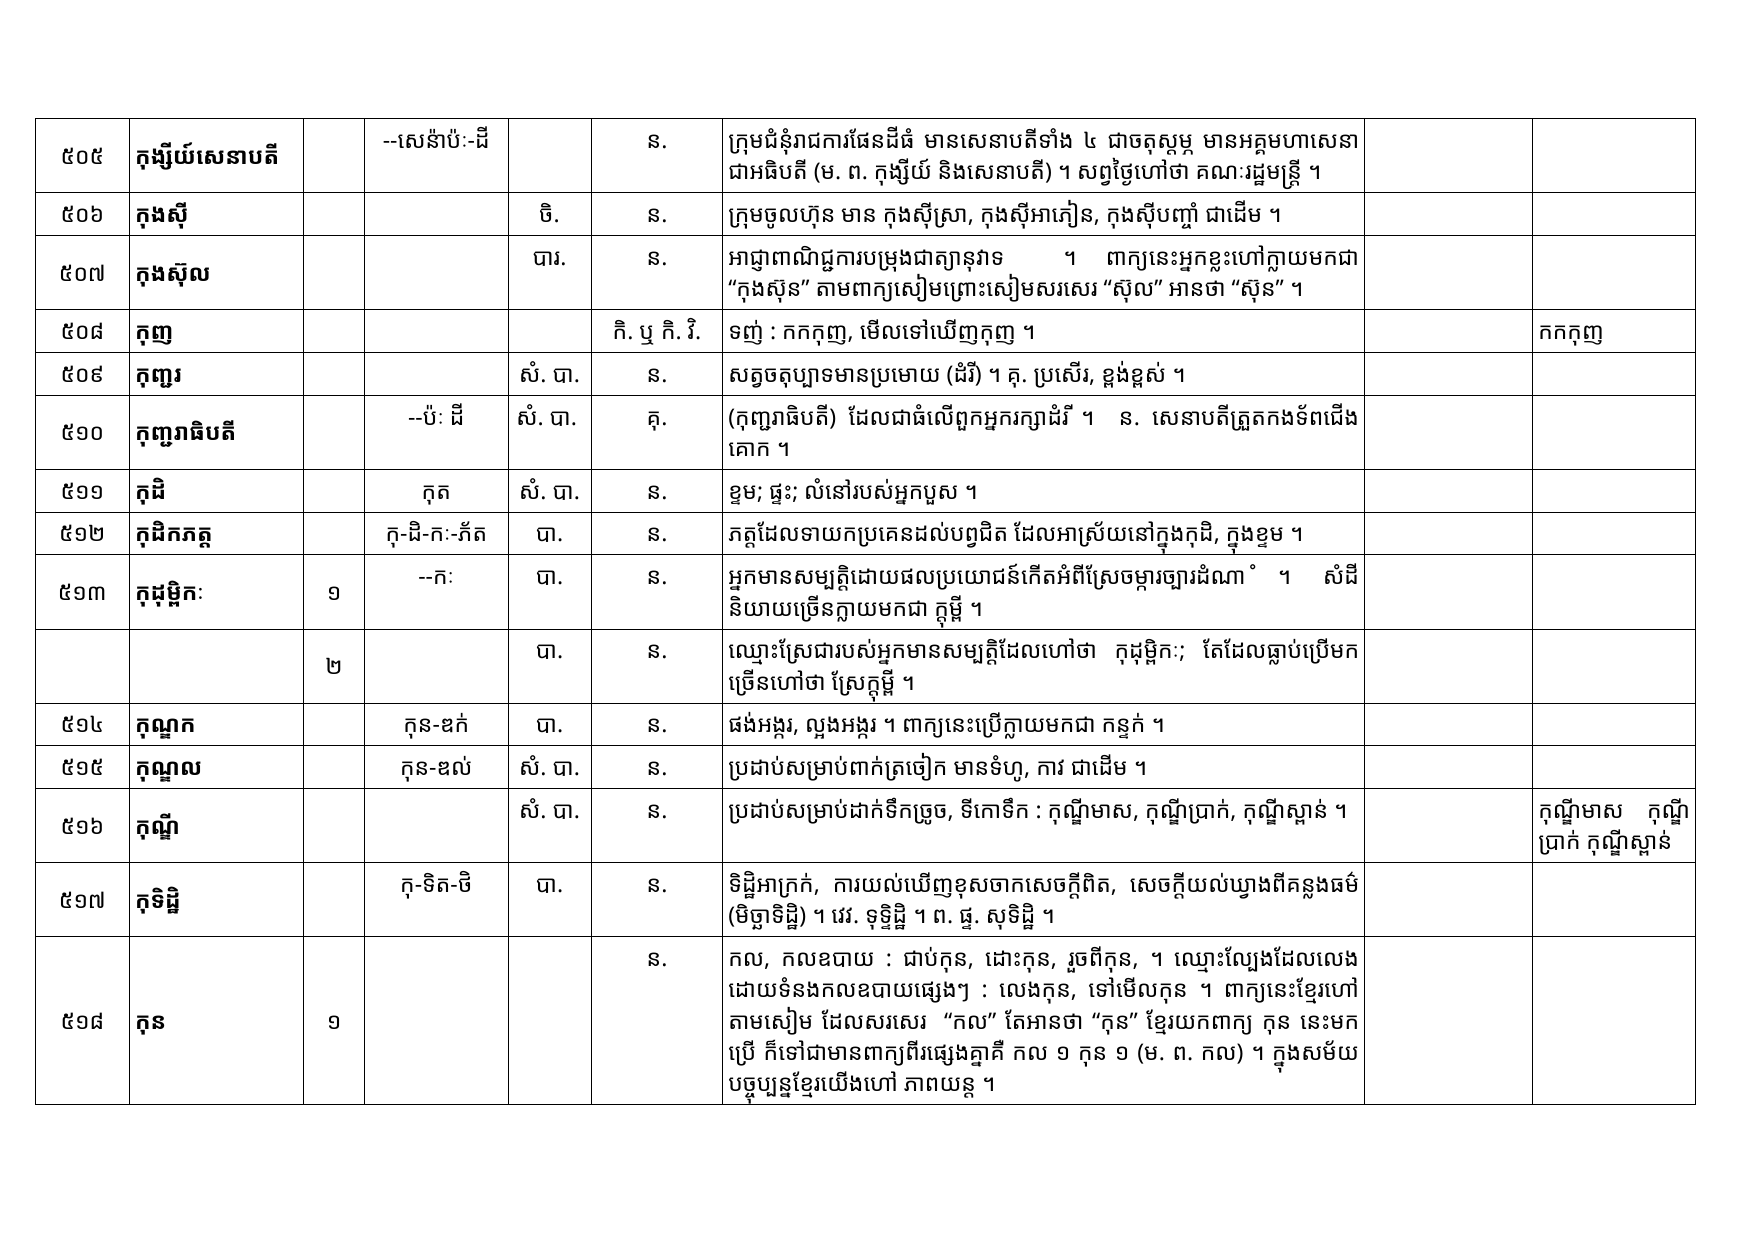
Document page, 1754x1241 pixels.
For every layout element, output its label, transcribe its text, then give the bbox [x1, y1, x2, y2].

table_cell [365, 937, 508, 1104]
table_cell [1533, 236, 1695, 309]
table_cell [1365, 863, 1532, 936]
table_cell [365, 193, 508, 235]
table_cell កុដិក​ភត្ត [130, 513, 303, 554]
table_cell [1365, 119, 1532, 192]
table_cell កុណ្ឌល [130, 746, 303, 788]
table_cell [509, 119, 591, 192]
table_cell [1365, 470, 1532, 512]
table_cell [1533, 630, 1695, 702]
table_cell ន. [592, 470, 722, 512]
table_cell កុណ្ឌី [130, 789, 303, 862]
table_cell កុងស៊ុល [130, 236, 303, 309]
table_cell កល, កល​ឧបាយ : ជាប់​កុន, ដោះ​កុន, រួច​ពី​កុន, ។ ឈ្មោះ​ល្បែង​ដែល​លេង​ដោយ​ទំនង​កល​ឧបាយ​ផ្សេង​ៗ : លេង​កុន, ទៅ​មើល​កុន ។ ពាក្យ​នេះ​ខ្មែរ​ហៅ​តាម​សៀម ដែល​សរសេរ “កល” តែ​អាន​ថា “កុន” ខ្មែរ​យក​ពាក្យ កុន នេះ​មក​ប្រើ ក៏​ទៅ​ជា​មាន​ពាក្យ​ពីរ​ផ្សេង​គ្នា​គឺ កល ១ កុន ១ (ម. ព. កល) ។ ក្នុង​សម័យ​បច្ចុប្បន្ន​ខ្មែរ​យើង​ហៅ ភាពយន្ត ។ [723, 937, 1364, 1104]
table_cell កុងស៊ី [130, 193, 303, 235]
table_cell បា. [509, 863, 591, 936]
table_cell បារ. [509, 236, 591, 309]
table_cell [1533, 555, 1695, 628]
table_cell ន. [592, 863, 722, 936]
table_cell [1365, 789, 1532, 862]
table_cell [130, 630, 303, 702]
table_cell សំ. បា. [509, 789, 591, 862]
table_cell ន. [592, 746, 722, 788]
table_cell ភត្ត​ដែល​ទាយក​ប្រគេន​ដល់​បព្វជិត ដែល​អាស្រ័យ​នៅក្នុង​កុដិ, ក្នុង​ខ្ទម ។ [723, 513, 1364, 554]
table_cell ចិ. [509, 193, 591, 235]
table_cell [304, 396, 364, 469]
table_cell [1533, 193, 1695, 235]
table_cell កុដុម្ពិកៈ [130, 555, 303, 628]
table_cell កុ-ដិ-កៈ-ភ័ត [365, 513, 508, 554]
table_cell ៥០៨ [36, 310, 129, 352]
table_cell ៥១៥ [36, 746, 129, 788]
table_cell សំ. បា. [509, 353, 591, 395]
table_cell ក្រុម​ជំនុំ​រាជការ​​ផែន​ដី​ធំ មាន​សេនាបតី​ទាំង ៤ ជា​ចតុស្តម្ភ មាន​អគ្គ​មហា​សេនា​ជា​អធិបតី (ម. ព. កុង្សីយ៍ និង​សេនាបតី) ។ សព្វ​ថ្ងៃ​ហៅ​ថា គណៈ​រដ្ឋ​មន្រ្តី ។ [723, 119, 1364, 192]
table_cell ៥១៨ [36, 937, 129, 1104]
table_cell [365, 310, 508, 352]
table_cell ៥១៧ [36, 863, 129, 936]
table_cell ន. [592, 555, 722, 628]
table_cell ៥១៣ [36, 555, 129, 628]
table_cell --សេន៉ាប៉ៈ-ដី [365, 119, 508, 192]
table_cell [509, 937, 591, 1104]
table_cell ន. [592, 353, 722, 395]
table_cell ទិដ្ឋិ​អាក្រក់, ការ​យល់​ឃើញ​ខុស​ចាក​សេចក្ដី​ពិត, សេចក្ដី​យល់​ឃ្វាង​ពី​គន្លង​ធម៌ (មិច្ឆា​ទិដ្ឋិ) ។ វេវ. ទុទ្ទិដ្ឋិ ។ ព. ផ្ទ. សុទិដ្ឋិ ។ [723, 863, 1364, 936]
table_cell [1365, 236, 1532, 309]
table_cell សត្វ​ចតុប្បាទ​មាន​ប្រមោយ (ដំរី) ។ គុ. ប្រសើរ, ខ្ពង់ខ្ពស់ ។ [723, 353, 1364, 395]
table_cell [1365, 353, 1532, 395]
table_cell --កៈ [365, 555, 508, 628]
table_cell ន. [592, 789, 722, 862]
table_cell [1533, 353, 1695, 395]
table_cell ១ [304, 555, 364, 628]
table_cell ប្រដាប់​សម្រាប់​ដាក់​ទឹក​ច្រូច, ទី​កោ​ទឹក : កុណ្ឌី​មាស, កុណ្ឌី​ប្រាក់, កុណ្ឌី​ស្ពាន់ ។ [723, 789, 1364, 862]
table_cell សំ. បា. [509, 470, 591, 512]
table_cell ន. [592, 236, 722, 309]
table_cell កុន [130, 937, 303, 1104]
table_cell [509, 310, 591, 352]
table_cell [1365, 630, 1532, 702]
table_cell ៥០៩ [36, 353, 129, 395]
table_cell [304, 746, 364, 788]
table_cell [1533, 937, 1695, 1104]
table_cell បា. [509, 555, 591, 628]
table_cell កុញ្ជរ [130, 353, 303, 395]
table_cell កុញ [130, 310, 303, 352]
table_cell [1533, 863, 1695, 936]
table_cell [365, 789, 508, 862]
table_cell [1365, 193, 1532, 235]
table_cell [1533, 470, 1695, 512]
table_cell [1533, 513, 1695, 554]
table_cell [304, 513, 364, 554]
table_cell ប្រដាប់​សម្រាប់​ពាក់​ត្រចៀក មាន​ទំហូ, កាវ ជាដើម ។ [723, 746, 1364, 788]
table_cell [304, 789, 364, 862]
table_cell [36, 630, 129, 702]
table_cell [304, 470, 364, 512]
table_cell កុណ្ឌក [130, 704, 303, 745]
table_cell [1533, 396, 1695, 469]
table_cell [304, 236, 364, 309]
table_cell [1365, 704, 1532, 745]
table_cell [304, 704, 364, 745]
table_cell [1533, 119, 1695, 192]
table_cell ៥១២ [36, 513, 129, 554]
table_cell កុណ្ឌី​មាស កុណ្ឌី​ប្រាក់ កុណ្ឌី​ស្ពាន់ [1533, 789, 1695, 862]
table_cell ផង់​អង្ករ, ល្អង​អង្ករ ។ ពាក្យ​នេះ​ប្រើ​ក្លាយ​មក​ជា កន្ទក់ ។ [723, 704, 1364, 745]
table_cell ន. [592, 193, 722, 235]
table_cell [365, 353, 508, 395]
table_cell ៥១៦ [36, 789, 129, 862]
table_cell កុញ្ជរាធិបតី [130, 396, 303, 469]
table_cell កុដិ [130, 470, 303, 512]
table_cell [1365, 746, 1532, 788]
table_cell ៥០៥ [36, 119, 129, 192]
table_cell [304, 193, 364, 235]
table_cell កុ-ទិត-ថិ [365, 863, 508, 936]
table_cell [1365, 513, 1532, 554]
table_cell [1365, 555, 1532, 628]
table_cell ទញ់ : កកកុញ, មើល​ទៅ​ឃើញ​កុញ ។ [723, 310, 1364, 352]
table_cell ៥០៧ [36, 236, 129, 309]
table_cell គុ. [592, 396, 722, 469]
table_cell [304, 119, 364, 192]
table_cell ឈ្មោះ​ស្រែ​ជា​របស់​អ្នក​មាន​សម្បត្តិ​ដែល​ហៅថា កុដុម្ពិកៈ; តែ​ដែល​ធ្លាប់​ប្រើ​មក​​ច្រើន​ហៅថា ស្រែ​ក្តុម្ពី ។ [723, 630, 1364, 702]
table_cell [1365, 310, 1532, 352]
table_cell បា. [509, 513, 591, 554]
table_cell កកកុញ [1533, 310, 1695, 352]
table_cell [365, 236, 508, 309]
table_cell បា. [509, 630, 591, 702]
table_cell កិ. ឬ កិ. វិ. [592, 310, 722, 352]
table_cell បា. [509, 704, 591, 745]
table_cell [304, 863, 364, 936]
table_cell កុង្សីយ៍​សេនាបតី [130, 119, 303, 192]
table_cell [1533, 746, 1695, 788]
table_cell ន. [592, 513, 722, 554]
table_cell ក្រុម​ចូល​ហ៊ុន មាន កុងស៊ី​ស្រា, កុងស៊ី​អាភៀន, កុងស៊ី​បញ្ចាំ ជាដើម ។ [723, 193, 1364, 235]
table_cell អាជ្ញា​ពាណិជ្ជ​ការ​បម្រុង​ជា​ត្យានុវាទ ។ ពាក្យ​នេះ​អ្នក​ខ្លះ​ហៅ​ក្លាយ​មក​ជា “កុងស៊ុន” តាម​ពាក្យ​សៀម​ព្រោះ​សៀម​សរសេរ “ស៊ុល” អាន​ថា “ស៊ុន” ។ [723, 236, 1364, 309]
table_cell ២ [304, 630, 364, 702]
table_cell ន. [592, 119, 722, 192]
table_cell សំ. បា. [509, 396, 591, 469]
table_cell [1365, 396, 1532, 469]
table_cell ៥០៦ [36, 193, 129, 235]
table_cell [1365, 937, 1532, 1104]
table_cell ៥១៤ [36, 704, 129, 745]
table_cell ន. [592, 937, 722, 1104]
table_cell អ្នក​មាន​សម្បត្តិ​ដោយ​ផល​ប្រយោជន៍​កើត​អំពី​ស្រែ​ចម្ការ​ច្បារ​ដំណាំ ។ សំដី​និយាយ​ច្រើន​ក្លាយ​មក​ជា ក្តុម្ពី ។ [723, 555, 1364, 628]
table_cell កុទិដ្ឋិ [130, 863, 303, 936]
table_cell កុន-ឌក់ [365, 704, 508, 745]
table_cell ខ្ទម; ផ្ទះ; លំនៅ​របស់​អ្នក​បួស ។ [723, 470, 1364, 512]
table_cell ន. [592, 630, 722, 702]
table_cell [365, 630, 508, 702]
table_cell ន. [592, 704, 722, 745]
table_cell [304, 310, 364, 352]
table_cell --ប៉ៈ ដី [365, 396, 508, 469]
table_cell កុន-ឌល់ [365, 746, 508, 788]
table_cell សំ. បា. [509, 746, 591, 788]
table_cell [1533, 704, 1695, 745]
table_cell ៥១០ [36, 396, 129, 469]
table_cell [304, 353, 364, 395]
table_cell (កុញ្ជរាធិបតី) ដែល​ជា​ធំ​លើ​ពួក​អ្នក​រក្សា​ដំរី ។ ន. សេនាបតី​ត្រួត​កងទ័ព​ជើង​គោក ។ [723, 396, 1364, 469]
table_cell កុត [365, 470, 508, 512]
table_cell ៥១១ [36, 470, 129, 512]
table_cell ១ [304, 937, 364, 1104]
